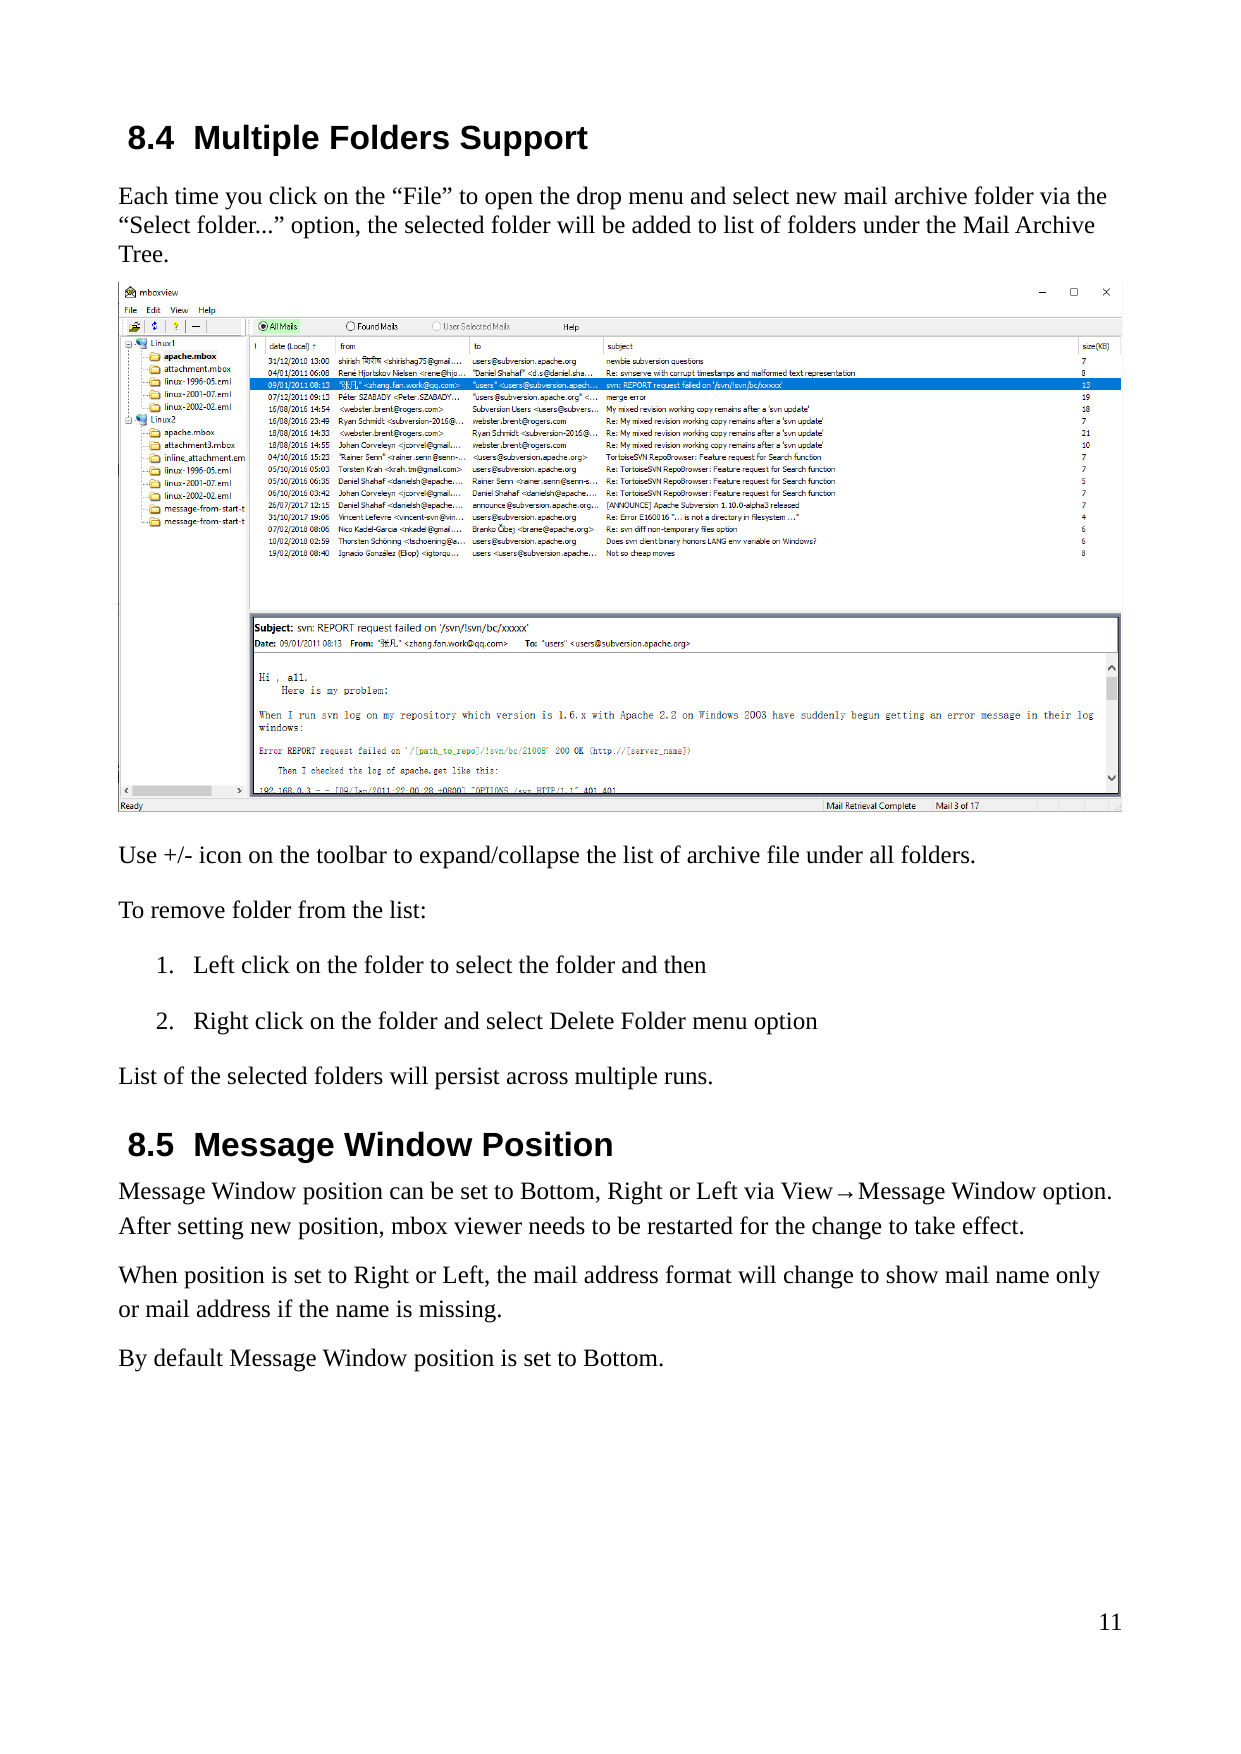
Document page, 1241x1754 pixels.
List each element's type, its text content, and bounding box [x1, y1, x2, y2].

subtitle Message Window Position [118, 1125, 1122, 1164]
subtitle Multiple Folders Support [118, 118, 1122, 157]
list Left click on the folder to select the folder and then [156, 951, 1122, 979]
text Message Window position can be set to Bottom, Right or Left via View→Message Window option. After setting new position, mbox viewer needs to be restarted for the change to take effect. [118, 1176, 1122, 1239]
text To remove folder from the list: [118, 895, 1122, 924]
text Use +/- icon on the toolbar to expand/collapse the list of archive file under all folders. [118, 812, 1122, 869]
list Right click on the folder and select Delete Folder menu option [156, 1006, 1122, 1034]
text List of the selected folders will persist across multiple runs. [118, 1061, 1122, 1090]
text Each time you click on the “File” to open the drop menu and select new mail archive folder via the “Select folder...” option, the selected folder will be added to list of folders under the Mail Archive Tree. [118, 181, 1122, 267]
picture [118, 282, 1123, 812]
text By default Message Window position is set to Bottom. [118, 1343, 1122, 1372]
text When position is set to Right or Left, the mail address format will change to show mail name only or mail address if the name is missing. [118, 1260, 1122, 1323]
